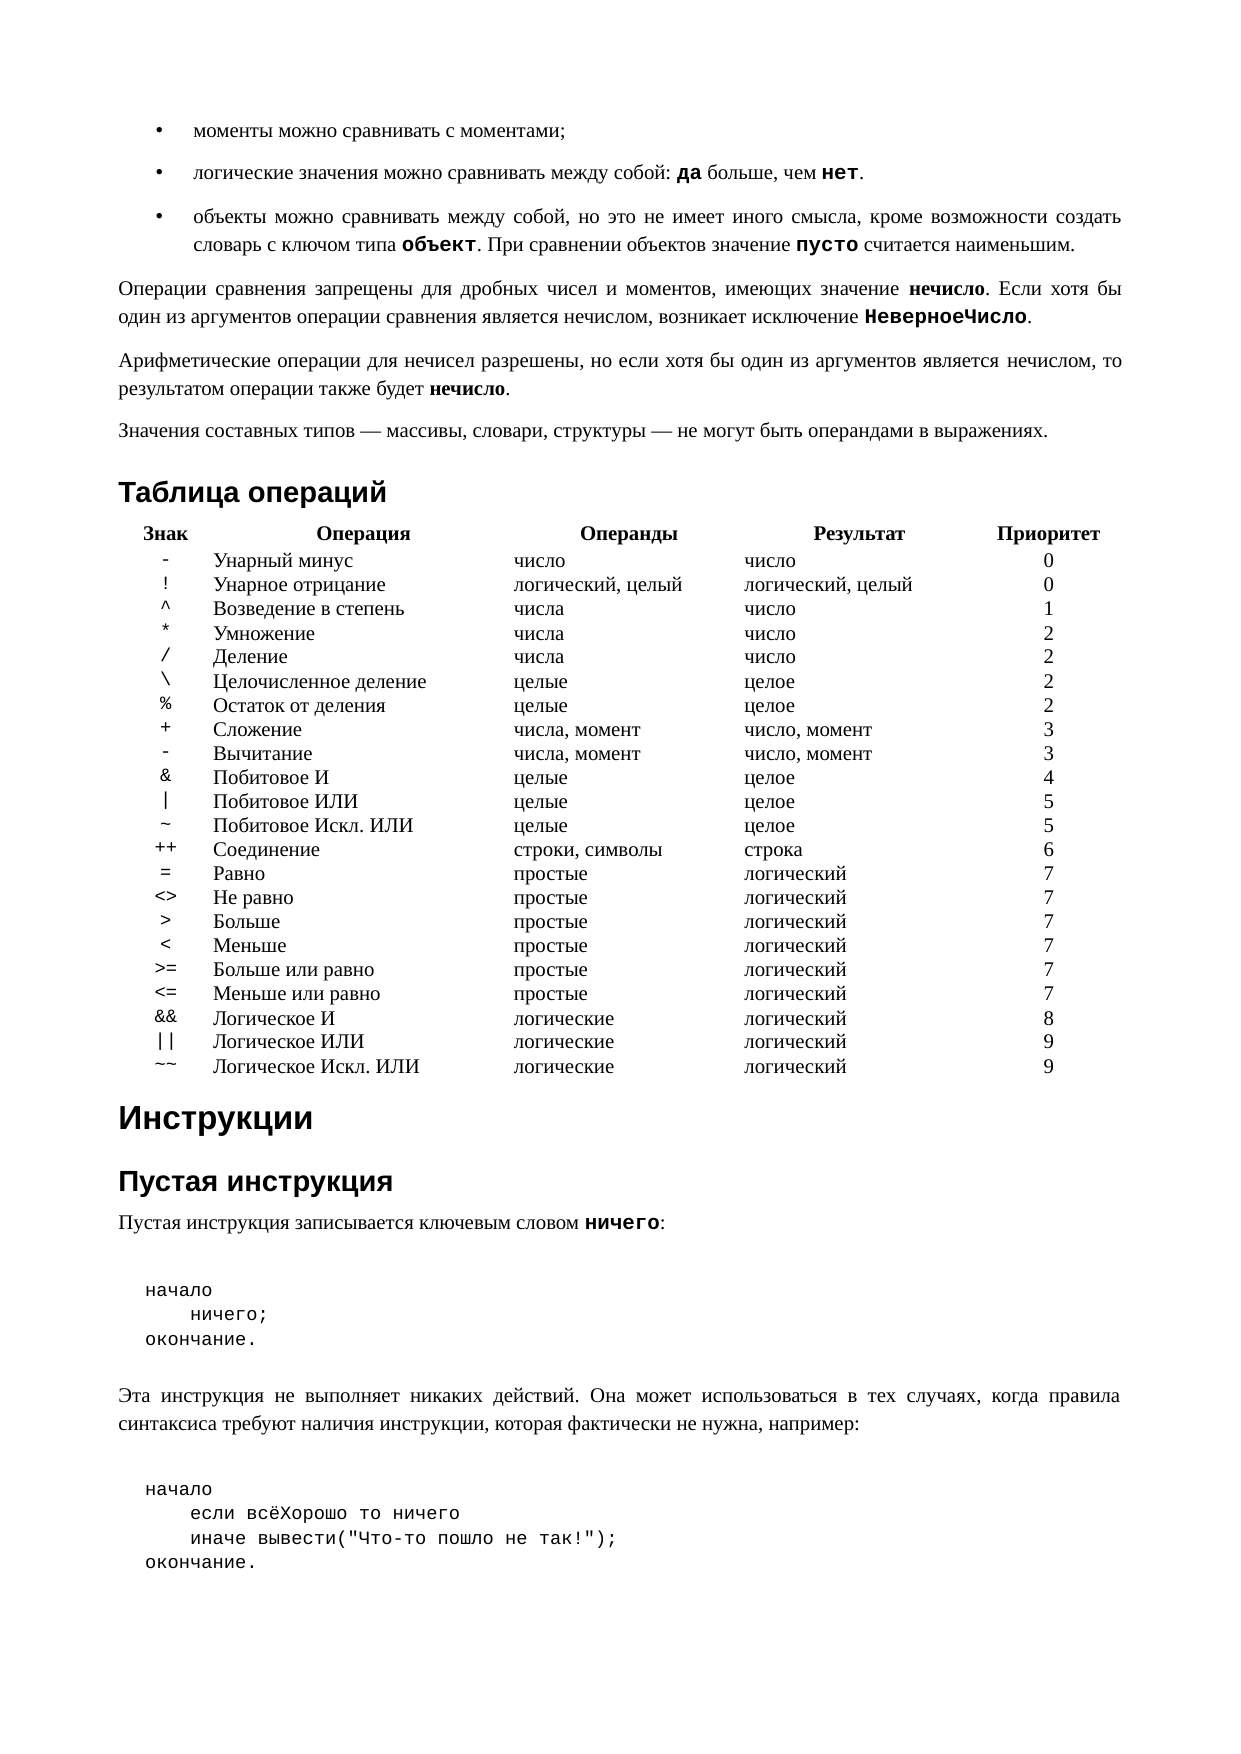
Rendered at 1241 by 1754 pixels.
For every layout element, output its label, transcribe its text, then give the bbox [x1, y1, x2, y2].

table_cell Унарное отрицание [213, 572, 514, 596]
table_cell логические [514, 1030, 744, 1053]
table_header Операция [213, 521, 514, 548]
table_cell число [744, 548, 974, 572]
table_cell логические [514, 1005, 744, 1029]
table_cell Не равно [213, 885, 514, 909]
table_cell + [118, 717, 213, 741]
text Арифметические операции для нечисел разрешены, но если хотя бы один из аргументов является нечислом, то результатом операции также будет нечисло. [118, 348, 1122, 400]
table_cell <= [118, 981, 213, 1005]
table_cell целые [514, 693, 744, 717]
table_cell 7 [975, 933, 1122, 957]
list объекты можно сравнивать между собой, но это не имеет иного смысла, кроме возможности создать словарь с ключом типа объект. При сравнении объектов значение пусто считается наименьшим. [156, 204, 1122, 258]
table_cell Равно [213, 861, 514, 885]
table_cell \ [118, 669, 213, 693]
table_cell Умножение [213, 620, 514, 644]
table_cell логический [744, 981, 974, 1005]
table_cell числа [514, 645, 744, 668]
table_cell * [118, 620, 213, 644]
table_cell целое [744, 789, 974, 813]
table_cell логический [744, 1005, 974, 1029]
table_cell число [744, 620, 974, 644]
table_cell логический [744, 909, 974, 933]
table_cell Логическое Искл. ИЛИ [213, 1054, 514, 1078]
table_cell 0 [975, 572, 1122, 596]
table_cell числа, момент [514, 717, 744, 741]
table_cell простые [514, 981, 744, 1005]
table_cell целое [744, 693, 974, 717]
table_cell простые [514, 861, 744, 885]
list логические значения можно сравнивать между собой: да больше, чем нет. [156, 160, 1122, 186]
table_cell ~~ [118, 1054, 213, 1078]
table_cell целое [744, 765, 974, 789]
table_cell >= [118, 957, 213, 981]
table_cell ^ [118, 596, 213, 620]
table_cell числа [514, 596, 744, 620]
table_cell - [118, 741, 213, 765]
table_cell Больше [213, 909, 514, 933]
table_cell 3 [975, 717, 1122, 741]
table_cell 2 [975, 620, 1122, 644]
table_cell Больше или равно [213, 957, 514, 981]
text Эта инструкция не выполняет никаких действий. Она может использоваться в тех случаях, когда правила синтаксиса требуют наличия инструкции, которая фактически не нужна, например: [118, 1383, 1122, 1435]
table_cell числа [514, 620, 744, 644]
table_header Операнды [514, 521, 744, 548]
table_cell - [118, 548, 213, 572]
text начало если всёХорошо то ничего иначе вывести("Что-то пошло не так!"); окончание. [136, 1471, 1104, 1583]
table_cell 9 [975, 1030, 1122, 1053]
table_cell 2 [975, 669, 1122, 693]
subtitle Инструкции [118, 1098, 1122, 1137]
table_cell % [118, 693, 213, 717]
table_cell число, момент [744, 717, 974, 741]
text Операции сравнения запрещены для дробных чисел и моментов, имеющих значение нечисло. Если хотя бы один из аргументов операции сравнения является нечислом, возникает исключение НеверноеЧисло. [118, 276, 1122, 329]
table_cell логический, целый [514, 572, 744, 596]
table_cell ~ [118, 813, 213, 837]
table_cell логический [744, 1054, 974, 1078]
subtitle Пустая инструкция [118, 1164, 1122, 1197]
table_cell 7 [975, 909, 1122, 933]
table_cell 2 [975, 693, 1122, 717]
table_cell простые [514, 933, 744, 957]
table_cell числа, момент [514, 741, 744, 765]
table_cell Целочисленное деление [213, 669, 514, 693]
table_cell число [744, 596, 974, 620]
table_cell Меньше или равно [213, 981, 514, 1005]
subtitle Таблица операций [118, 474, 1122, 508]
table_cell число [514, 548, 744, 572]
table_cell целые [514, 765, 744, 789]
table_cell логический [744, 1030, 974, 1053]
table_cell / [118, 645, 213, 668]
table_cell логический [744, 861, 974, 885]
table_header Результат [744, 521, 974, 548]
table_cell 9 [975, 1054, 1122, 1078]
table_cell логический [744, 933, 974, 957]
table_cell целые [514, 789, 744, 813]
table_cell 3 [975, 741, 1122, 765]
table_cell логические [514, 1054, 744, 1078]
table_cell целые [514, 669, 744, 693]
table_cell & [118, 765, 213, 789]
table_cell 0 [975, 548, 1122, 572]
table_cell 7 [975, 861, 1122, 885]
table_cell Меньше [213, 933, 514, 957]
table_cell Сложение [213, 717, 514, 741]
table_cell < [118, 933, 213, 957]
text Значения составных типов — массивы, словари, структуры — не могут быть операндами в выражениях. [118, 418, 1122, 442]
table_cell целое [744, 813, 974, 837]
table_cell 7 [975, 981, 1122, 1005]
table_cell Вычитание [213, 741, 514, 765]
table_cell число [744, 645, 974, 668]
table_cell 1 [975, 596, 1122, 620]
table_cell целые [514, 813, 744, 837]
table_cell = [118, 861, 213, 885]
table_cell > [118, 909, 213, 933]
table_cell && [118, 1005, 213, 1029]
table_cell 5 [975, 789, 1122, 813]
table_cell логический [744, 885, 974, 909]
table_cell 2 [975, 645, 1122, 668]
table_cell простые [514, 909, 744, 933]
table_cell строки, символы [514, 837, 744, 861]
table_cell строка [744, 837, 974, 861]
table_cell 7 [975, 885, 1122, 909]
table_cell || [118, 1030, 213, 1053]
table_cell логический [744, 957, 974, 981]
table_cell Побитовое И [213, 765, 514, 789]
table_cell <> [118, 885, 213, 909]
table_cell простые [514, 957, 744, 981]
list моменты можно сравнивать с моментами; [156, 118, 1122, 142]
table_cell число, момент [744, 741, 974, 765]
table_cell ! [118, 572, 213, 596]
table_cell Деление [213, 645, 514, 668]
table_cell ++ [118, 837, 213, 861]
table_cell Логическое И [213, 1005, 514, 1029]
table_cell | [118, 789, 213, 813]
table_cell Унарный минус [213, 548, 514, 572]
table_cell целое [744, 669, 974, 693]
table_cell Остаток от деления [213, 693, 514, 717]
table_cell 6 [975, 837, 1122, 861]
table_cell 5 [975, 813, 1122, 837]
table_cell Логическое ИЛИ [213, 1030, 514, 1053]
table_header Приоритет [975, 521, 1122, 548]
table_cell Соединение [213, 837, 514, 861]
text Пустая инструкция записывается ключевым словом ничего: [118, 1210, 1122, 1236]
text начало ничего; окончание. [136, 1272, 1104, 1359]
table_cell простые [514, 885, 744, 909]
table_header Знак [118, 521, 213, 548]
table_cell 7 [975, 957, 1122, 981]
table_cell логический, целый [744, 572, 974, 596]
table_cell Побитовое Искл. ИЛИ [213, 813, 514, 837]
table_cell 8 [975, 1005, 1122, 1029]
table_cell 4 [975, 765, 1122, 789]
table_cell Побитовое ИЛИ [213, 789, 514, 813]
table_cell Возведение в степень [213, 596, 514, 620]
